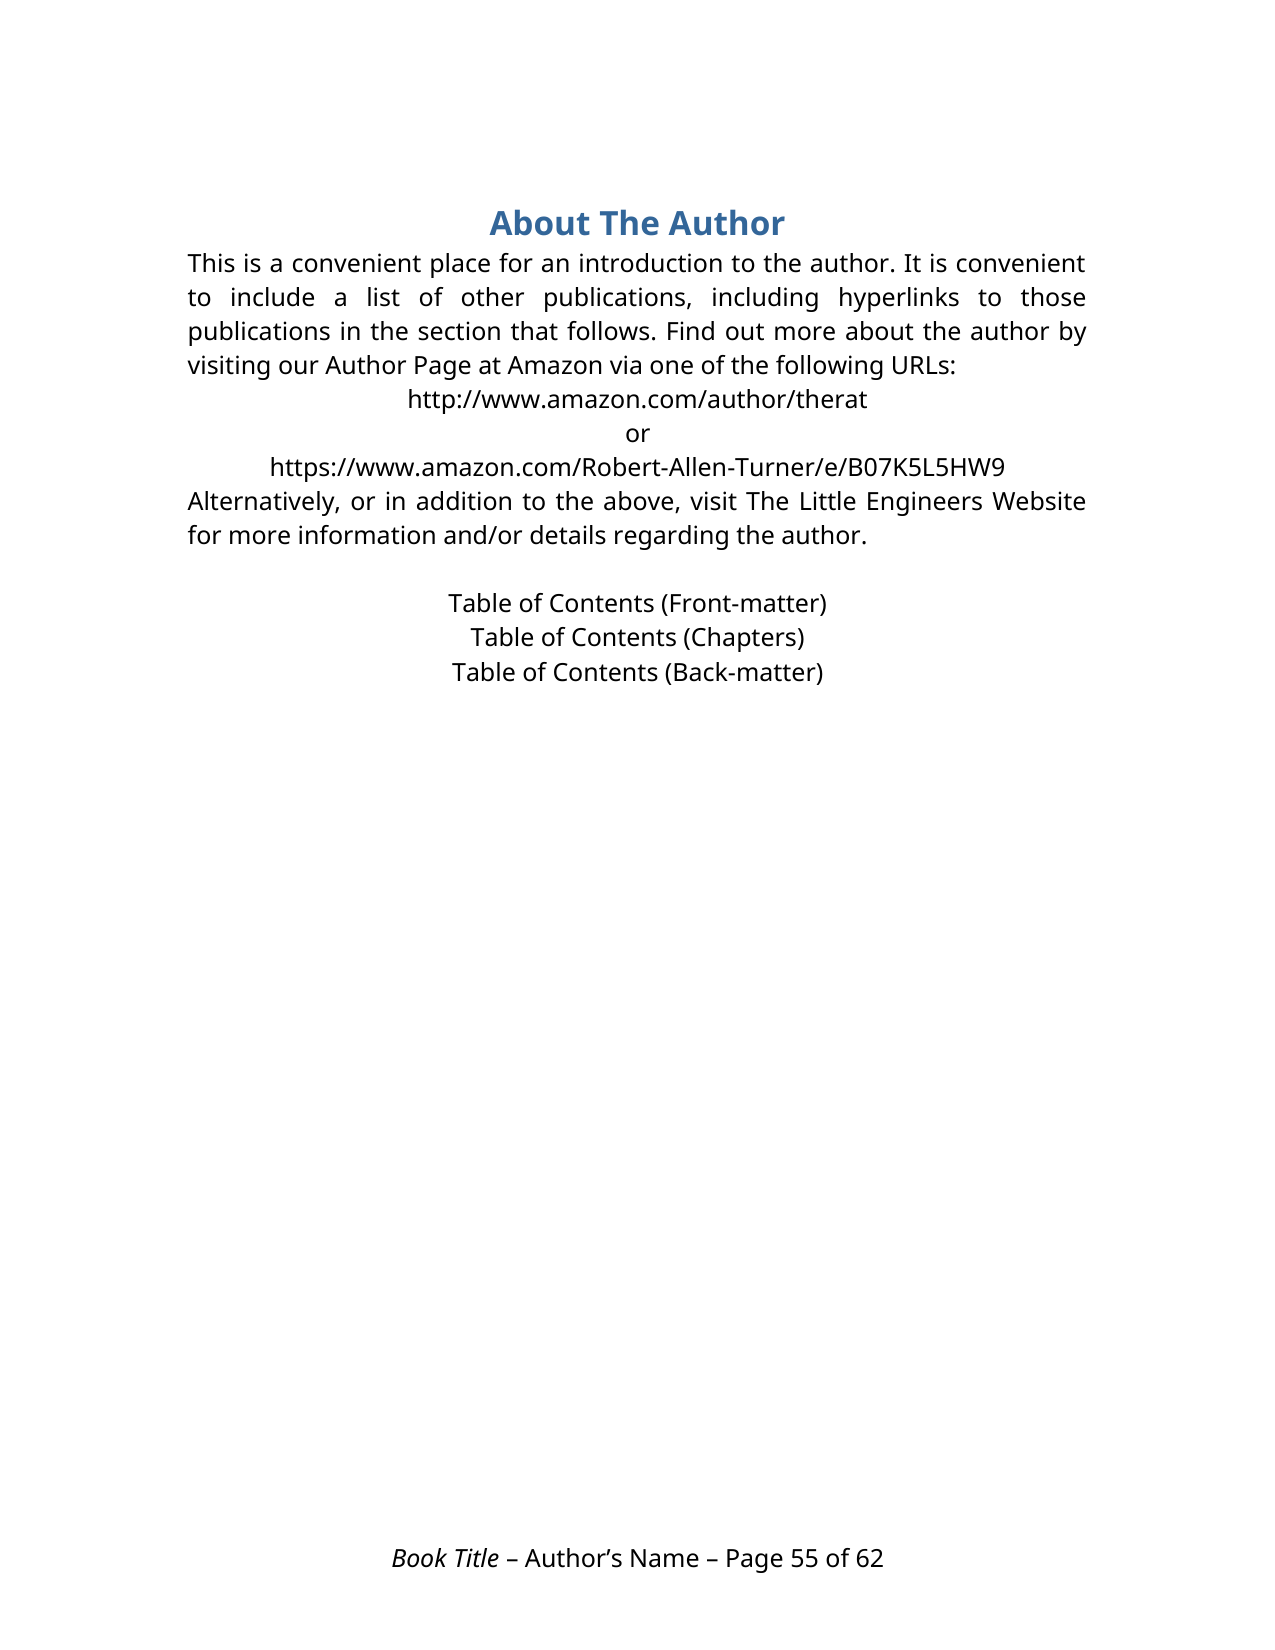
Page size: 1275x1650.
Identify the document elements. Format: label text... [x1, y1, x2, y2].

text or [187, 416, 1087, 450]
text Table of Contents (Chapters) [187, 620, 1087, 654]
text Alternatively, or in addition to the above, visit The Little Engineers Website for more information and/or details regarding the author. [187, 484, 1087, 552]
text Table of Contents (Back-matter) [187, 654, 1087, 688]
text Table of Contents (Front-matter) [187, 586, 1087, 620]
text https://www.amazon.com/Robert-Allen-Turner/e/B07K5L5HW9 [187, 450, 1087, 484]
text This is a convenient place for an introduction to the author. It is convenient to include a list of other publications, including hyperlinks to those publications in the section that follows. Find out more about the author by visiting our Author Page at Amazon via one of the following URLs: [187, 245, 1087, 382]
subtitle About The Author [187, 200, 1087, 245]
text http://www.amazon.com/author/therat [187, 382, 1087, 416]
